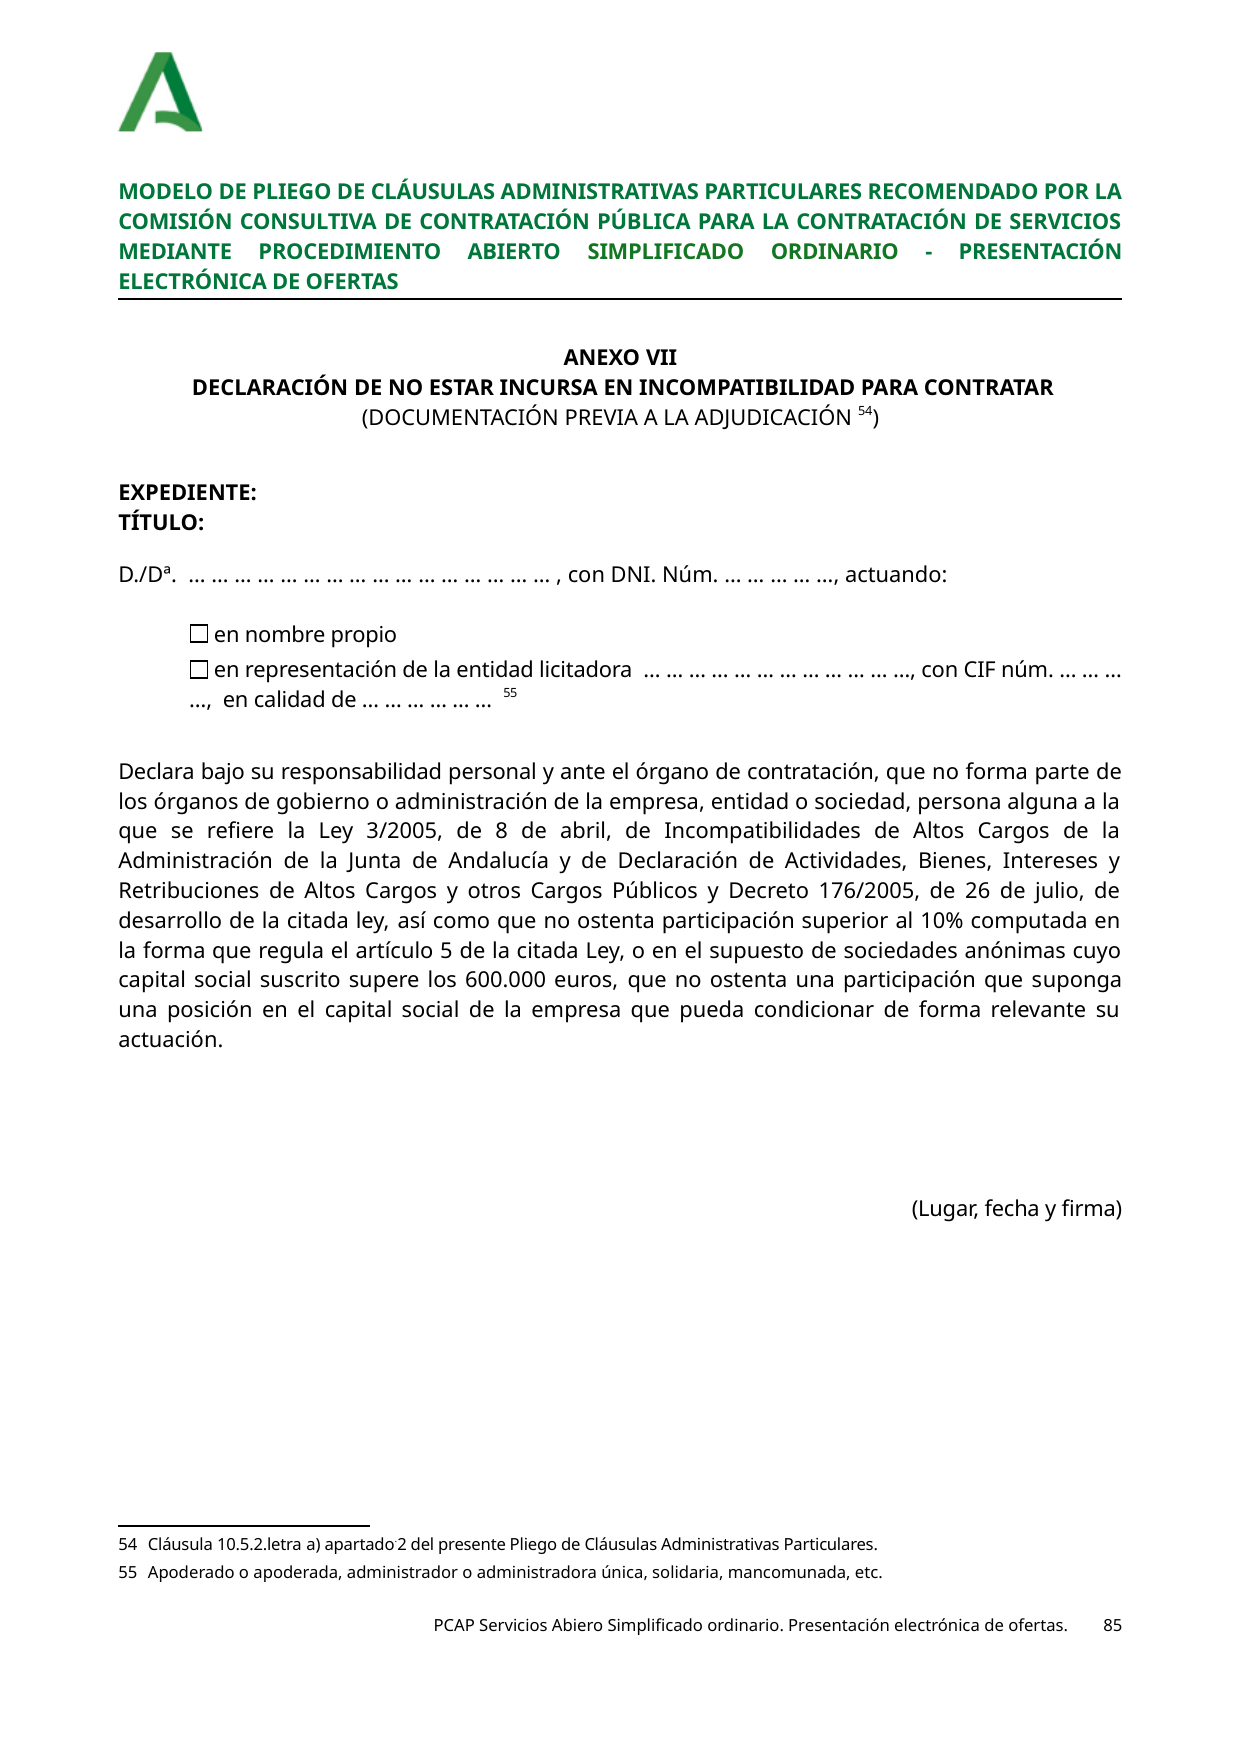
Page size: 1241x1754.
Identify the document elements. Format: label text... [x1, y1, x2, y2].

text en nombre propio [189, 619, 1122, 648]
text DECLARACIÓN DE NO ESTAR INCURSA EN INCOMPATIBILIDAD PARA CONTRATAR [118, 372, 1122, 402]
text Cláusula 10.5.2.letra a) apartado.2 del presente Pliego de Cláusulas Administrativas Particulares. [118, 1532, 1122, 1555]
text Declara bajo su responsabilidad personal y ante el órgano de contratación, que no forma parte de los órganos de gobierno o administración de la empresa, entidad o sociedad, persona alguna a la que se refiere la Ley 3/2005, de 8 de abril, de Incompatibilidades de Altos Cargos de la Administración de la Junta de Andalucía y de Declaración de Actividades, Bienes, Intereses y Retribuciones de Altos Cargos y otros Cargos Públicos y Decreto 176/2005, de 26 de julio, de desarrollo de la citada ley, así como que no ostenta participación superior al 10% computada en la forma que regula el artículo 5 de la citada Ley, o en el supuesto de sociedades anónimas cuyo capital social suscrito supere los 600.000 euros, que no ostenta una participación que suponga una posición en el capital social de la empresa que pueda condicionar de forma relevante su actuación. [118, 756, 1122, 1054]
text (Lugar, fecha y firma) [118, 1193, 1122, 1223]
text MODELO DE PLIEGO DE CLÁUSULAS ADMINISTRATIVAS PARTICULARES RECOMENDADO POR LA COMISIÓN CONSULTIVA DE CONTRATACIÓN PÚBLICA PARA LA CONTRATACIÓN DE SERVICIOS MEDIANTE PROCEDIMIENTO ABIERTO SIMPLIFICADO ORDINARIO - PRESENTACIÓN ELECTRÓNICA DE OFERTAS [118, 176, 1122, 298]
text ANEXO VII [118, 342, 1122, 372]
text (DOCUMENTACIÓN PREVIA A LA ADJUDICACIÓN ) [118, 402, 1122, 431]
text D./Dª. … … … … … … … … … … … … … … … … , con DNI. Núm. … … … … …, actuando: [118, 559, 1122, 589]
picture [171, 9, 203, 151]
text EXPEDIENTE: [118, 477, 1122, 507]
text Apoderado o apoderada, administrador o administradora única, solidaria, mancomunada, etc. [118, 1561, 1122, 1584]
text en representación de la entidad licitadora … … … … … … … … … … … …, con CIF núm. … … … …, en calidad de … … … … … … [189, 654, 1122, 714]
text TÍTULO: [118, 507, 1122, 536]
